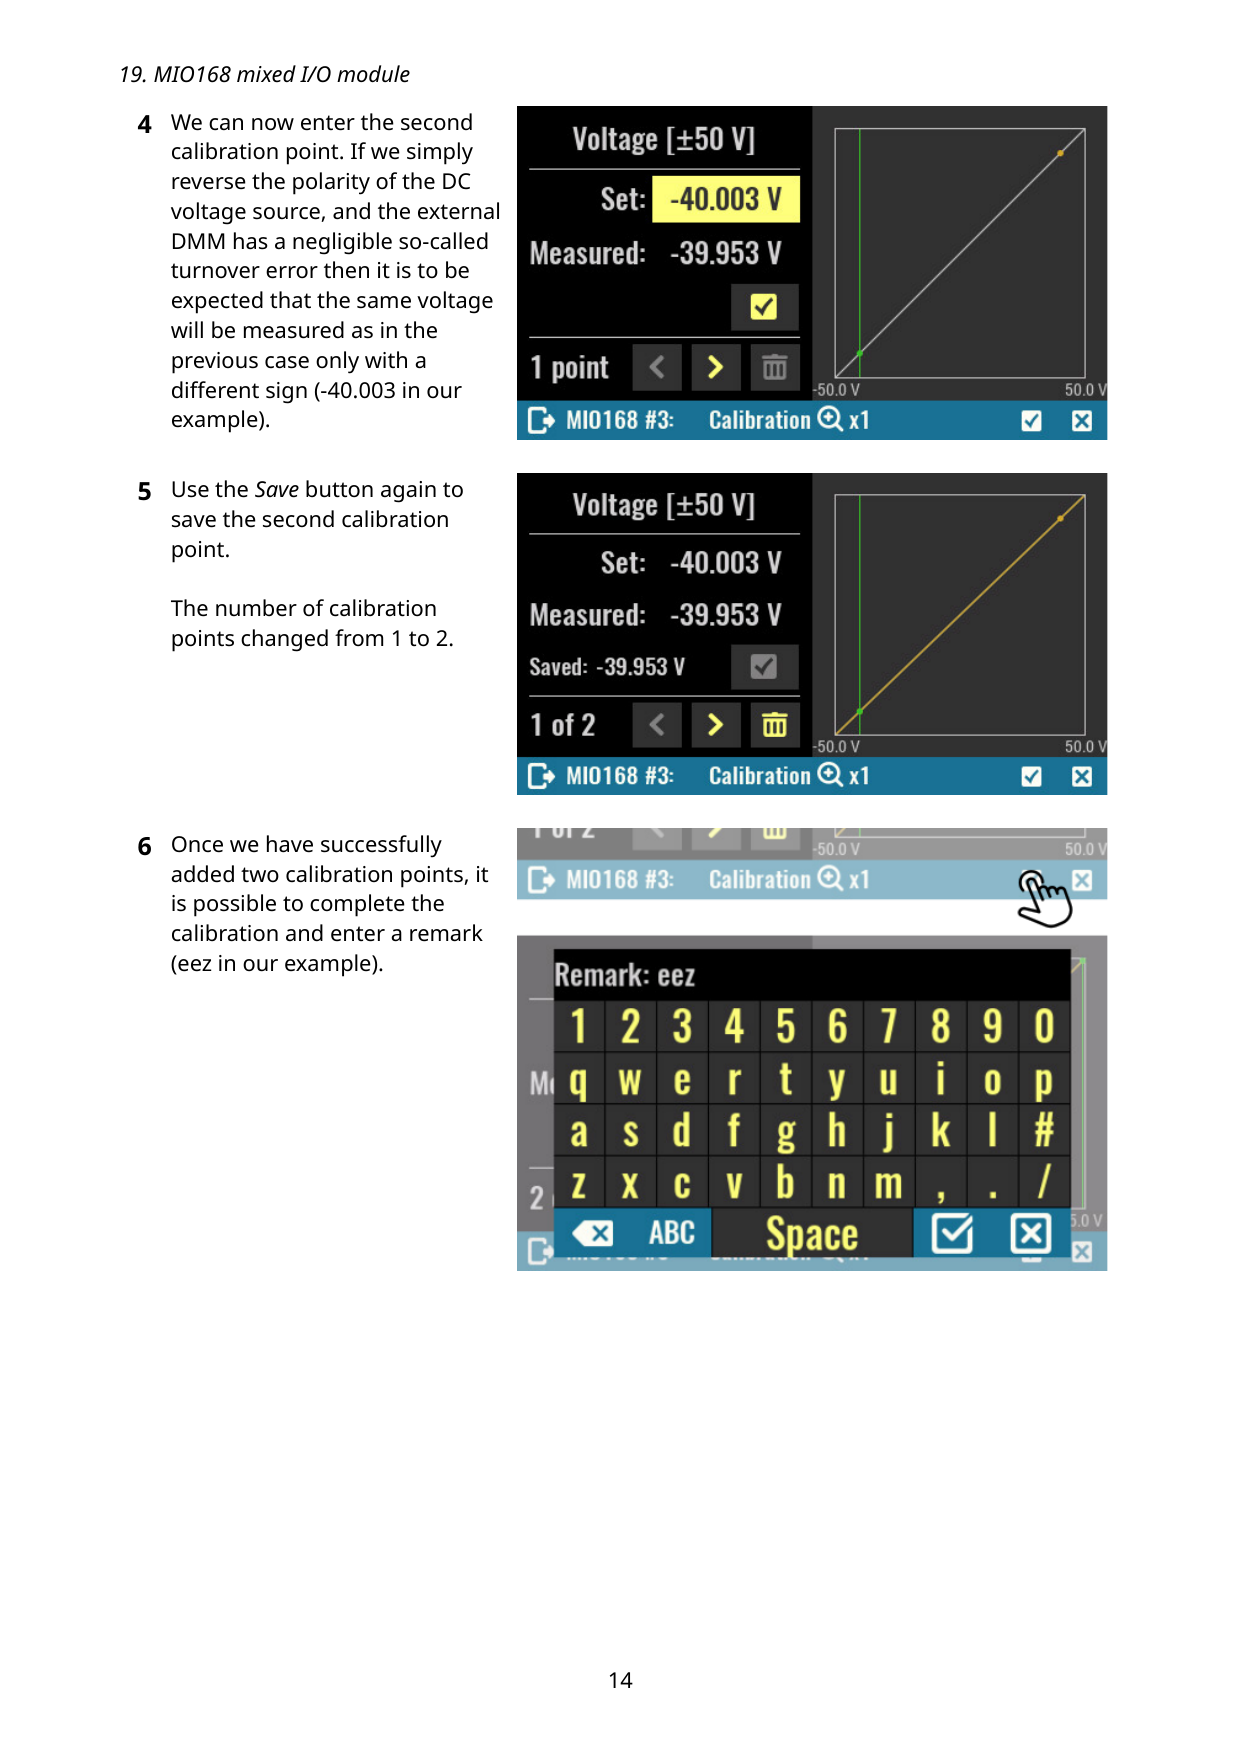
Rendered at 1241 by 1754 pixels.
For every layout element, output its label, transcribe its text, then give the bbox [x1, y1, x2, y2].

picture [517, 106, 1108, 440]
table_header 4 [118, 107, 171, 457]
table_header [503, 474, 1122, 812]
table_header [503, 107, 1122, 457]
picture [517, 828, 1108, 1271]
picture [517, 473, 1108, 795]
table_header Use the Save button again to save the second calibration point. The number of calibration points changed from 1 to 2. [171, 474, 503, 812]
table_header 6 [118, 829, 171, 1287]
table_header Once we have successfully added two calibration points, it is possible to complete the calibration and enter a remark (eez in our example). [171, 829, 503, 1287]
table_header [503, 829, 1122, 1287]
table_header We can now enter the second calibration point. If we simply reverse the polarity of the DC voltage source, and the external DMM has a negligible so-called turnover error then it is to be expected that the same voltage will be measured as in the previous case only with a different sign (-40.003 in our example). [171, 107, 503, 457]
table_header 5 [118, 474, 171, 812]
